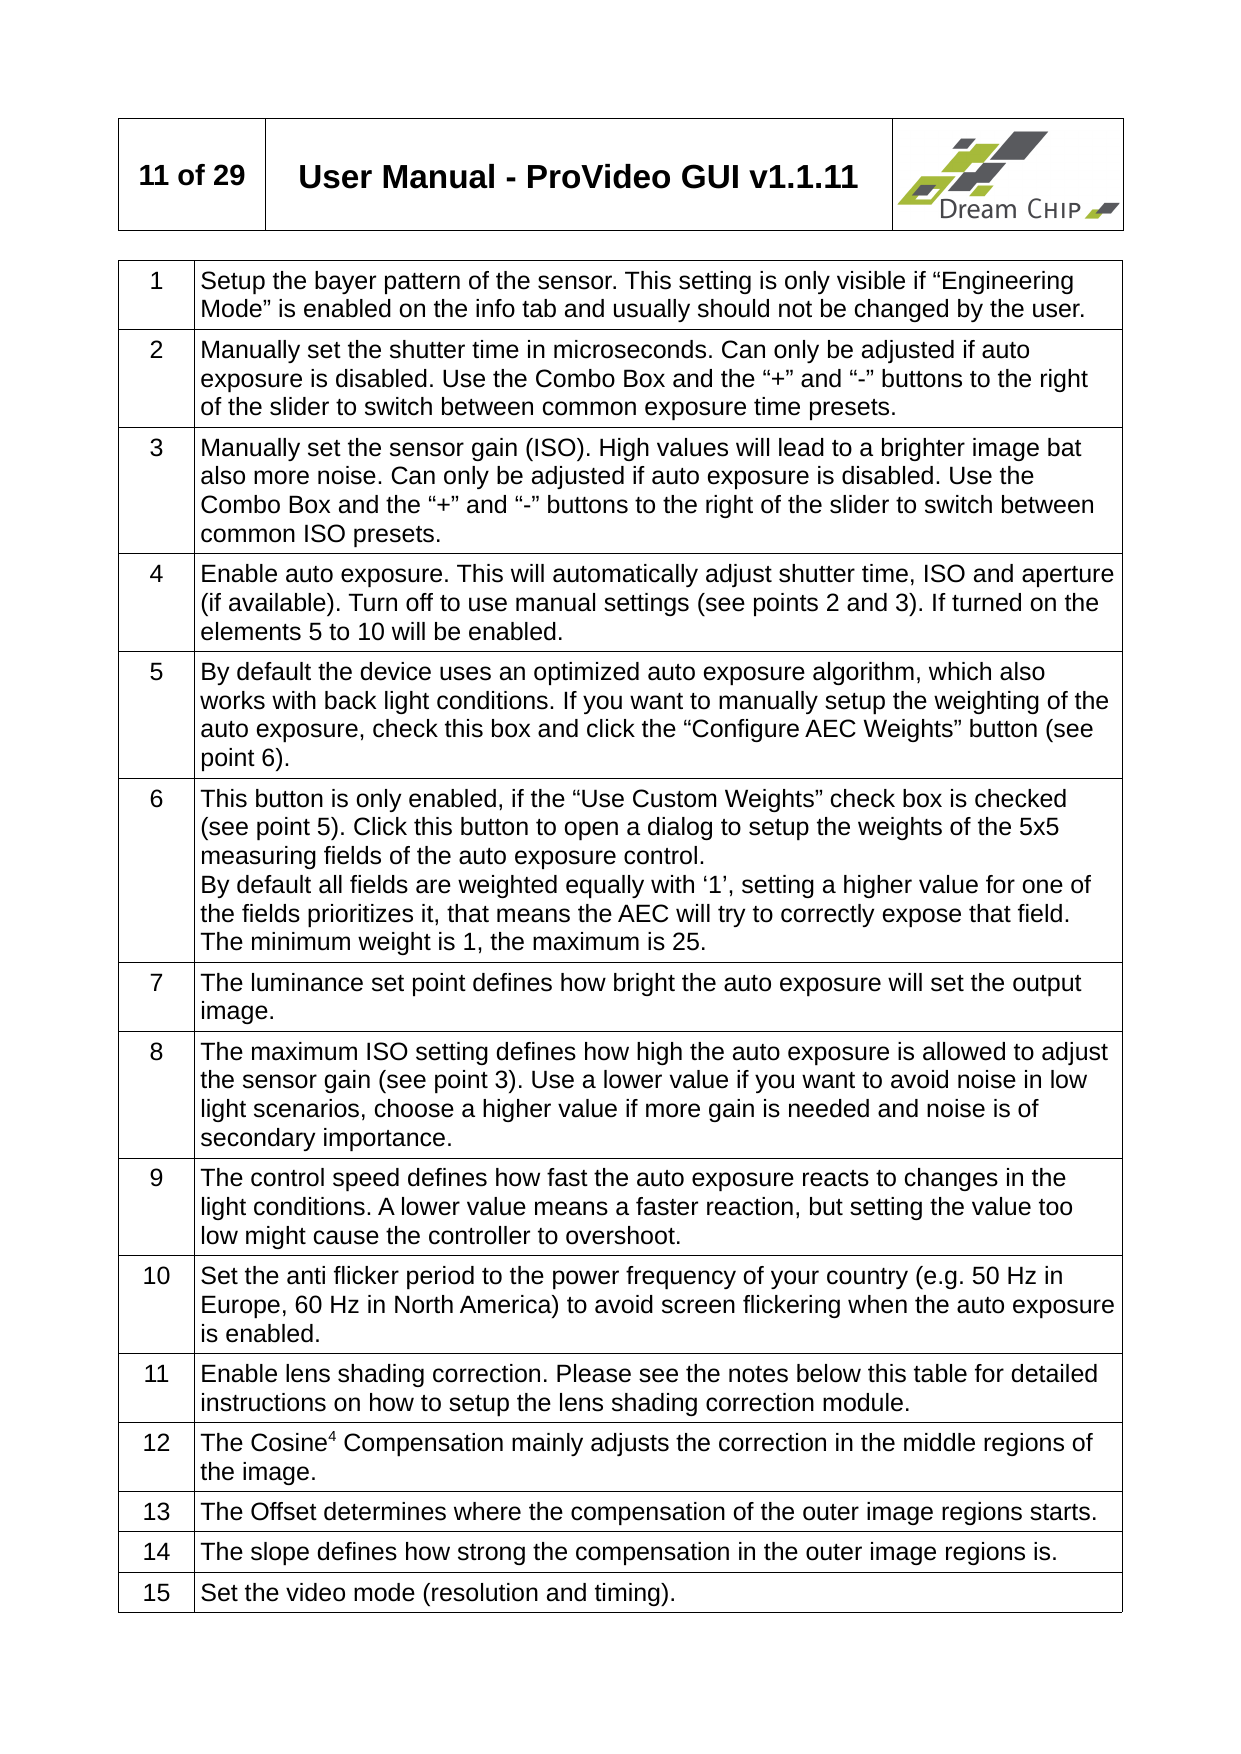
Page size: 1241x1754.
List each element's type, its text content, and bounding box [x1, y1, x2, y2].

table_cell Enable lens shading correction. Please see the notes below this table for detailed instructions on how to setup the lens shading correction module. [195, 1354, 1122, 1422]
table_cell The luminance set point defines how bright the auto exposure will set the output image. [195, 963, 1122, 1031]
table_cell 11 [119, 1354, 194, 1422]
table_cell 8 [119, 1032, 194, 1157]
table_header Setup the bayer pattern of the sensor. This setting is only visible if “Engineering Mode” is enabled on the info tab and usually should not be changed by the user. [195, 261, 1122, 329]
picture [897, 130, 1120, 220]
table_cell 6 [119, 779, 194, 962]
table_cell Set the video mode (resolution and timing). [195, 1573, 1122, 1612]
table_cell The Offset determines where the compensation of the outer image regions starts. [195, 1492, 1122, 1531]
table_cell 12 [119, 1423, 194, 1491]
table_cell 2 [119, 330, 194, 427]
table_cell 9 [119, 1159, 194, 1255]
table_cell Manually set the shutter time in microseconds. Can only be adjusted if auto exposure is disabled. Use the Combo Box and the “+” and “-” buttons to the right of the slider to switch between common exposure time presets. [195, 330, 1122, 427]
table_cell The slope defines how strong the compensation in the outer image regions is. [195, 1532, 1122, 1572]
table_cell 15 [119, 1573, 194, 1612]
table_cell This button is only enabled, if the “Use Custom Weights” check box is checked (see point 5). Click this button to open a dialog to setup the weights of the 5x5 measuring fields of the auto exposure control. By default all fields are weighted equally with ‘1’, setting a higher value for one of the fields prioritizes it, that means the AEC will try to correctly expose that field. The minimum weight is 1, the maximum is 25. [195, 779, 1122, 962]
table_cell Set the anti flicker period to the power frequency of your country (e.g. 50 Hz in Europe, 60 Hz in North America) to avoid screen flickering when the auto exposure is enabled. [195, 1256, 1122, 1353]
table_cell Enable auto exposure. This will automatically adjust shutter time, ISO and aperture (if available). Turn off to use manual settings (see points 2 and 3). If turned on the elements 5 to 10 will be enabled. [195, 554, 1122, 651]
table_cell 3 [119, 428, 194, 553]
table_cell The maximum ISO setting defines how high the auto exposure is allowed to adjust the sensor gain (see point 3). Use a lower value if you want to avoid noise in low light scenarios, choose a higher value if more gain is needed and noise is of secondary importance. [195, 1032, 1122, 1157]
table_cell 14 [119, 1532, 194, 1572]
table_cell 10 [119, 1256, 194, 1353]
table_cell 5 [119, 652, 194, 778]
table_cell Manually set the sensor gain (ISO). High values will lead to a brighter image bat also more noise. Can only be adjusted if auto exposure is disabled. Use the Combo Box and the “+” and “-” buttons to the right of the slider to switch between common ISO presets. [195, 428, 1122, 553]
table_cell By default the device uses an optimized auto exposure algorithm, which also works with back light conditions. If you want to manually setup the weighting of the auto exposure, check this box and click the “Configure AEC Weights” button (see point 6). [195, 652, 1122, 778]
table_cell 4 [119, 554, 194, 651]
table_cell The control speed defines how fast the auto exposure reacts to changes in the light conditions. A lower value means a faster reaction, but setting the value too low might cause the controller to overshoot. [195, 1159, 1122, 1255]
table_cell 13 [119, 1492, 194, 1531]
table_header 1 [119, 261, 194, 329]
table_cell 7 [119, 963, 194, 1031]
table_cell The Cosine4 Compensation mainly adjusts the correction in the middle regions of the image. [195, 1423, 1122, 1491]
